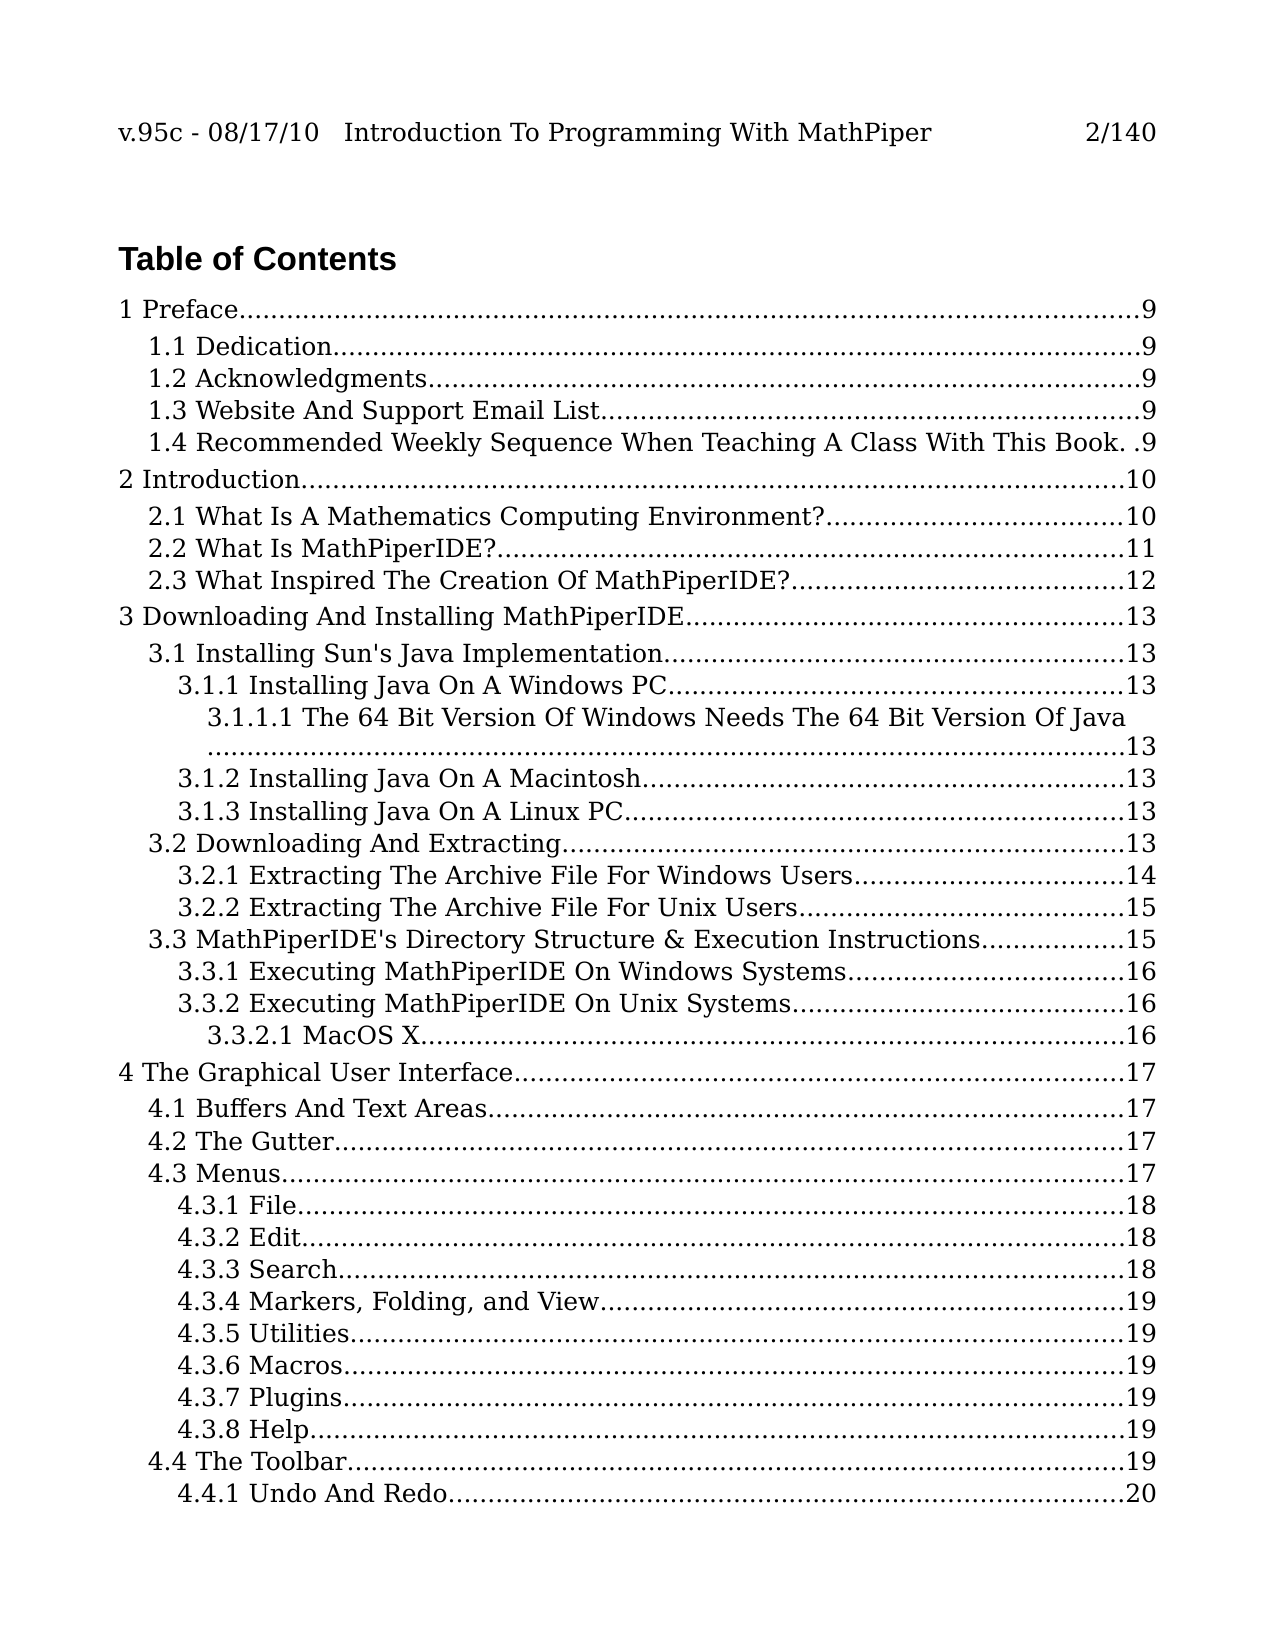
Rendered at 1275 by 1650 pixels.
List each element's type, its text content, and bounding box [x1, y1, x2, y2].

text 4.1 Buffers And Text Areas 17 [148, 1094, 1157, 1124]
text 3.2.2 Extracting The Archive File For Unix Users 15 [177, 893, 1157, 922]
subtitle Table of Contents [118, 239, 1157, 277]
text 3.3.2 Executing MathPiperIDE On Unix Systems 16 [177, 989, 1157, 1018]
text 1.1 Dedication 9 [148, 332, 1157, 361]
text 4.3.8 Help 19 [177, 1415, 1157, 1444]
text 3.1.1 Installing Java On A Windows PC 13 [177, 671, 1157, 700]
text 4.3.7 Plugins 19 [177, 1383, 1157, 1412]
text 4.3 Menus 17 [148, 1159, 1157, 1188]
text 3 Downloading And Installing MathPiperIDE 13 [118, 602, 1157, 632]
text 2.3 What Inspired The Creation Of MathPiperIDE? 12 [148, 566, 1157, 595]
text 3.3 MathPiperIDE's Directory Structure & Execution Instructions 15 [148, 925, 1157, 954]
text 3.1.1.1 The 64 Bit Version Of Windows Needs The 64 Bit Version Of Java 13 [207, 703, 1157, 762]
text 3.1.3 Installing Java On A Linux PC 13 [177, 797, 1157, 826]
text 3.3.1 Executing MathPiperIDE On Windows Systems 16 [177, 957, 1157, 986]
text 1.2 Acknowledgments 9 [148, 364, 1157, 393]
text 1.3 Website And Support Email List 9 [148, 396, 1157, 425]
text 4.4.1 Undo And Redo 20 [177, 1479, 1157, 1509]
text 1 Preface 9 [118, 295, 1157, 324]
text 4.4 The Toolbar 19 [148, 1447, 1157, 1477]
text 4 The Graphical User Interface 17 [118, 1058, 1157, 1087]
text 4.3.3 Search 18 [177, 1255, 1157, 1284]
text 4.3.5 Utilities 19 [177, 1319, 1157, 1348]
text 4.3.2 Edit 18 [177, 1223, 1157, 1252]
text 3.1 Installing Sun's Java Implementation 13 [148, 639, 1157, 668]
text 3.2.1 Extracting The Archive File For Windows Users 14 [177, 861, 1157, 890]
text 4.2 The Gutter 17 [148, 1127, 1157, 1156]
text 3.1.2 Installing Java On A Macintosh 13 [177, 764, 1157, 794]
text 2 Introduction 10 [118, 465, 1157, 494]
text 4.3.1 File 18 [177, 1191, 1157, 1220]
text 1.4 Recommended Weekly Sequence When Teaching A Class With This Book 9 [148, 428, 1157, 457]
text 4.3.6 Macros 19 [177, 1351, 1157, 1380]
text 2.2 What Is MathPiperIDE? 11 [148, 534, 1157, 563]
text 2.1 What Is A Mathematics Computing Environment? 10 [148, 502, 1157, 531]
text 3.3.2.1 MacOS X 16 [207, 1021, 1157, 1050]
text 4.3.4 Markers, Folding, and View 19 [177, 1287, 1157, 1316]
text 3.2 Downloading And Extracting 13 [148, 829, 1157, 858]
